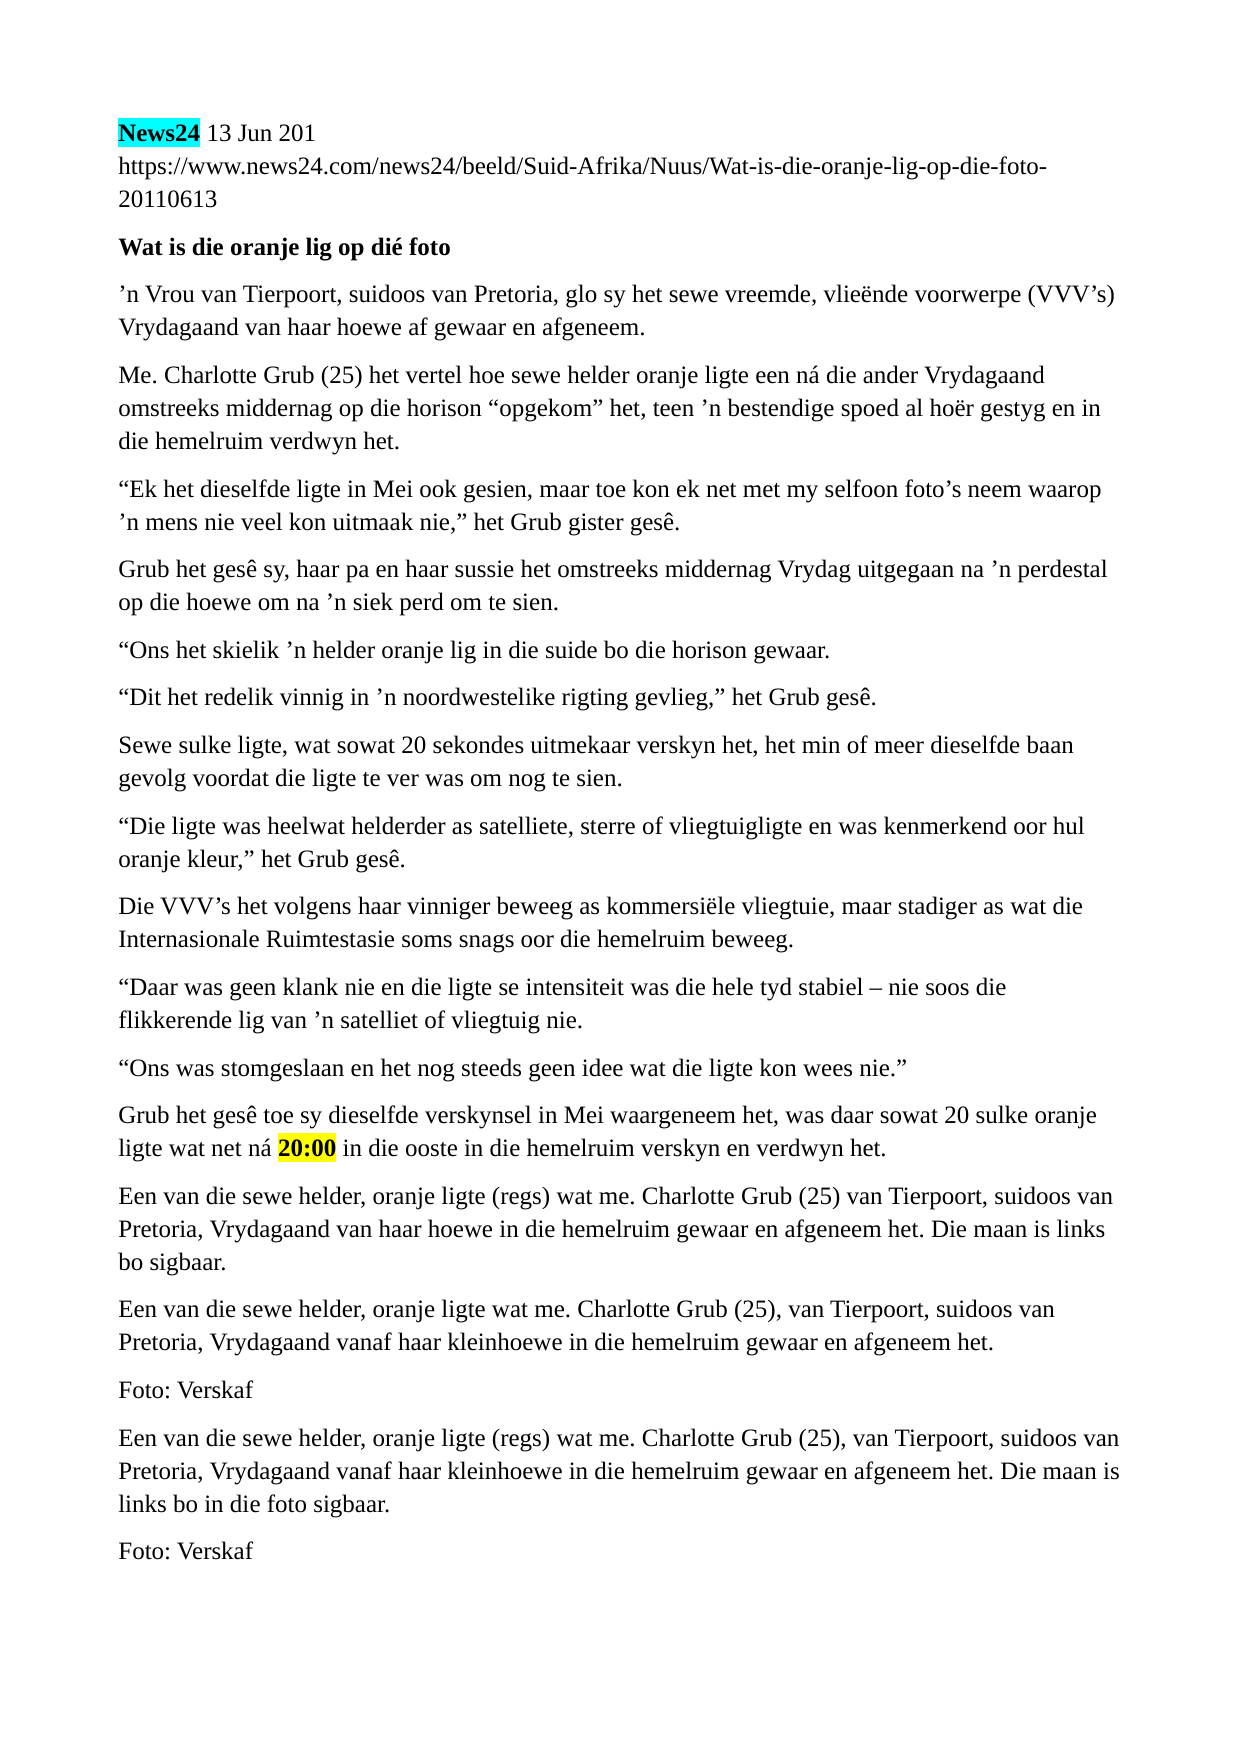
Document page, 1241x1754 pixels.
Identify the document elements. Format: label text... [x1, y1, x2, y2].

text Foto: Verskaf [118, 1375, 1122, 1404]
text ’n Vrou van Tierpoort, suidoos van Pretoria, glo sy het sewe vreemde, vlieënde voorwerpe (VVV’s) Vrydagaand van haar hoewe af gewaar en afgeneem. [118, 279, 1122, 341]
text “Ons was stomgeslaan en het nog steeds geen idee wat die ligte kon wees nie.” [118, 1053, 1122, 1081]
text Die VVV’s het volgens haar vinniger beweeg as kommersiële vliegtuie, maar stadiger as wat die Internasionale Ruimtestasie soms snags oor die hemelruim beweeg. [118, 891, 1122, 953]
text Me. Charlotte Grub (25) het vertel hoe sewe helder oranje ligte een ná die ander Vrydagaand omstreeks middernag op die horison “opgekom” het, teen ’n bestendige spoed al hoër gestyg en in die hemelruim verdwyn het. [118, 360, 1122, 455]
text Grub het gesê sy, haar pa en haar sussie het omstreeks middernag Vrydag uitgegaan na ’n perdestal op die hoewe om na ’n siek perd om te sien. [118, 554, 1122, 616]
text Een van die sewe helder, oranje ligte wat me. Charlotte Grub (25), van Tierpoort, suidoos van Pretoria, Vrydagaand vanaf haar kleinhoewe in die hemelruim gewaar en afgeneem het. [118, 1294, 1122, 1356]
text “Daar was geen klank nie en die ligte se intensiteit was die hele tyd stabiel – nie soos die flikkerende lig van ’n satelliet of vliegtuig nie. [118, 972, 1122, 1034]
text “Ons het skielik ’n helder oranje lig in die suide bo die horison gewaar. [118, 635, 1122, 664]
text Een van die sewe helder, oranje ligte (regs) wat me. Charlotte Grub (25), van Tierpoort, suidoos van Pretoria, Vrydagaand vanaf haar kleinhoewe in die hemelruim gewaar en afgeneem het. Die maan is links bo in die foto sigbaar. [118, 1423, 1122, 1517]
text Foto: Verskaf [118, 1536, 1122, 1565]
text Grub het gesê toe sy dieselfde verskynsel in Mei waargeneem het, was daar sowat 20 sulke oranje ligte wat net ná 20:00 in die ooste in die hemelruim verskyn en verdwyn het. [118, 1100, 1122, 1162]
text Sewe sulke ligte, wat sowat 20 sekondes uitmekaar verskyn het, het min of meer dieselfde baan gevolg voordat die ligte te ver was om nog te sien. [118, 730, 1122, 792]
text “Dit het redelik vinnig in ’n noordwestelike rigting gevlieg,” het Grub gesê. [118, 682, 1122, 711]
text “Die ligte was heelwat helderder as satelliete, sterre of vliegtuigligte en was kenmerkend oor hul oranje kleur,” het Grub gesê. [118, 811, 1122, 872]
text “Ek het dieselfde ligte in Mei ook gesien, maar toe kon ek net met my selfoon foto’s neem waarop ’n mens nie veel kon uitmaak nie,” het Grub gister gesê. [118, 474, 1122, 535]
text Een van die sewe helder, oranje ligte (regs) wat me. Charlotte Grub (25) van Tierpoort, suidoos van Pretoria, Vrydagaand van haar hoewe in die hemelruim gewaar en afgeneem het. Die maan is links bo sigbaar. [118, 1181, 1122, 1276]
text News24 13 Jun 201 https://www.news24.com/news24/beeld/Suid-Afrika/Nuus/Wat-is-die-oranje-lig-op-die-foto-20110613 [118, 118, 1122, 213]
text Wat is die oranje lig op dié foto [118, 232, 1122, 261]
